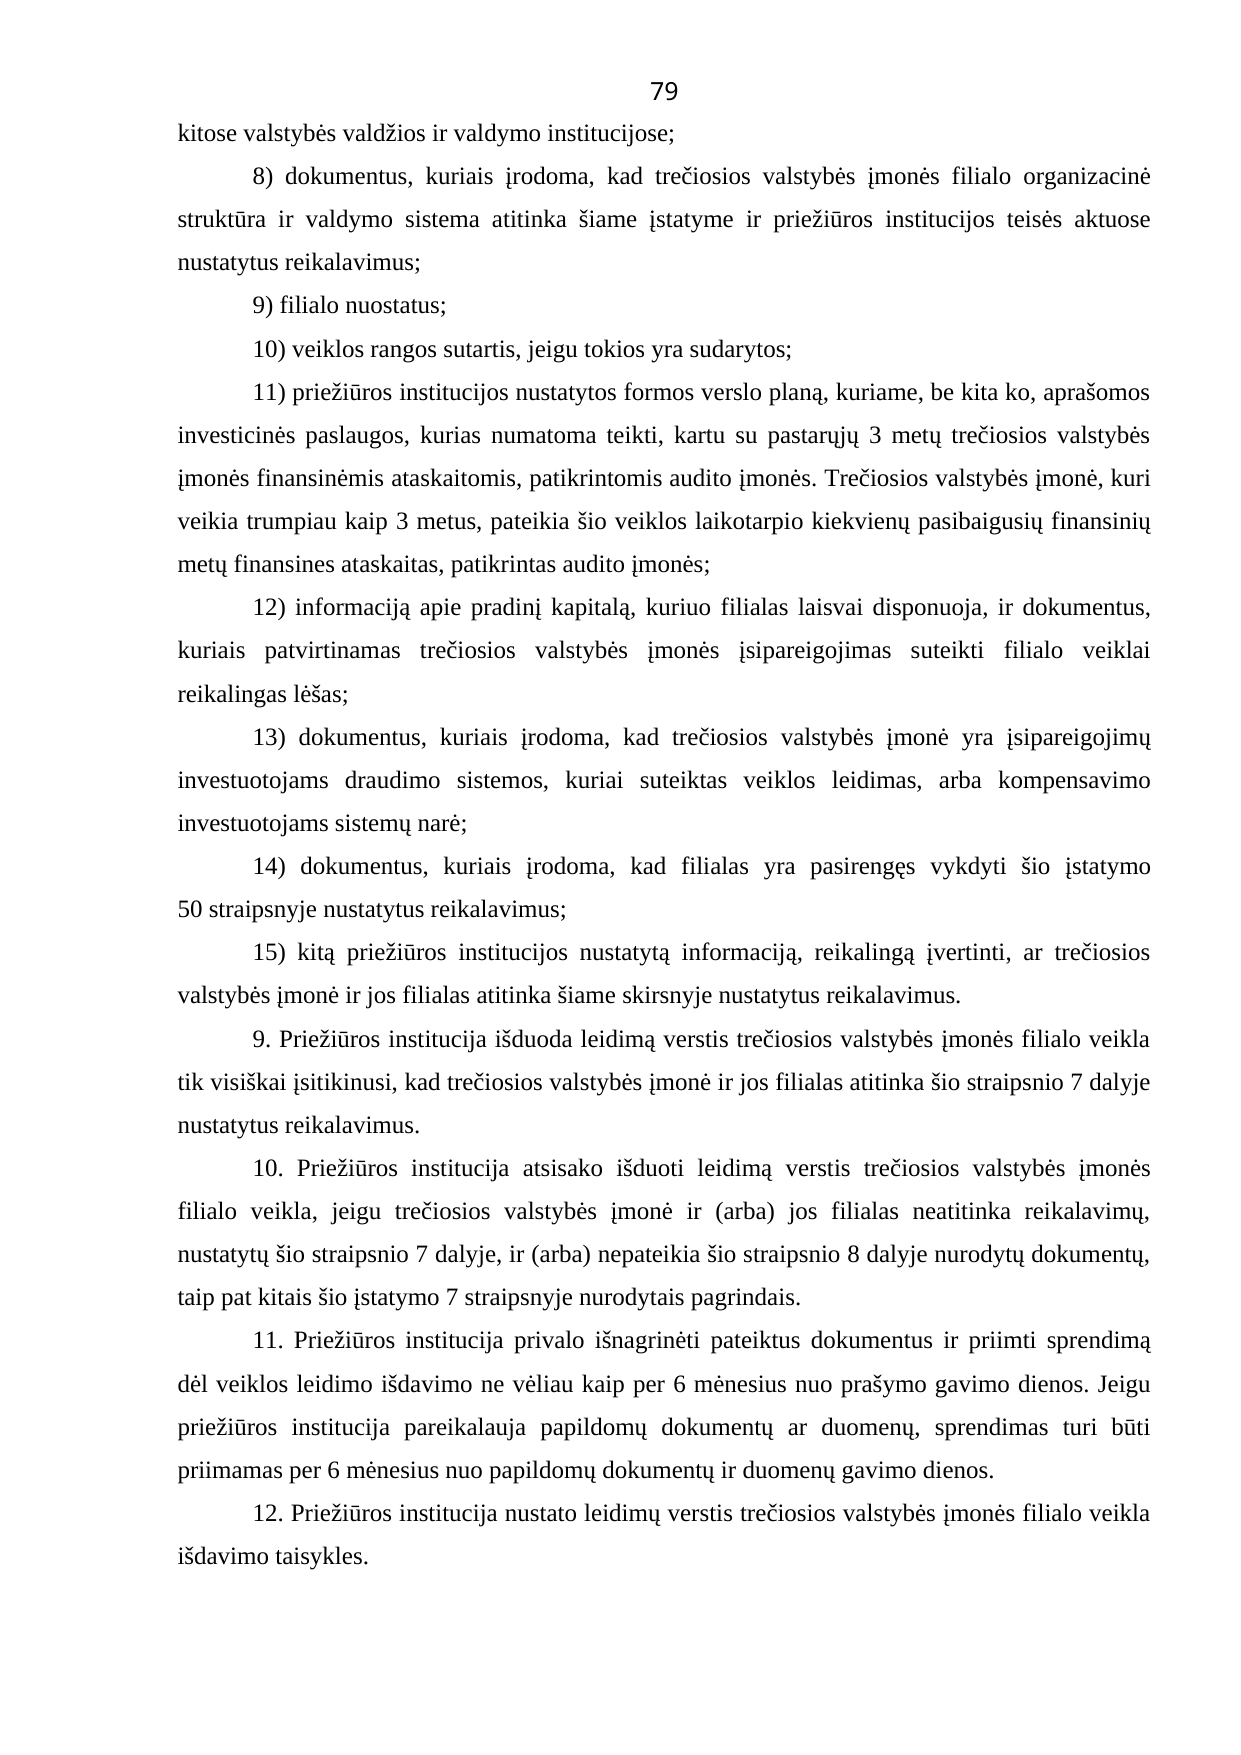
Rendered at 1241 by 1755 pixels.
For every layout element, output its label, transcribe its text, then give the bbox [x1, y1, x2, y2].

text 12) informaciją apie pradinį kapitalą, kuriuo filialas laisvai disponuoja, ir dokumentus, kuriais patvirtinamas trečiosios valstybės įmonės įsipareigojimas suteikti filialo veiklai reikalingas lėšas; [177, 592, 1152, 707]
text 15) kitą priežiūros institucijos nustatytą informaciją, reikalingą įvertinti, ar trečiosios valstybės įmonė ir jos filialas atitinka šiame skirsnyje nustatytus reikalavimus. [177, 937, 1152, 1009]
text 13) dokumentus, kuriais įrodoma, kad trečiosios valstybės įmonė yra įsipareigojimų investuotojams draudimo sistemos, kuriai suteiktas veiklos leidimas, arba kompensavimo investuotojams sistemų narė; [177, 722, 1152, 837]
text kitose valstybės valdžios ir valdymo institucijose; [177, 118, 1152, 147]
text 9) filialo nuostatus; [177, 291, 1152, 319]
text 14) dokumentus, kuriais įrodoma, kad filialas yra pasirengęs vykdyti šio įstatymo 50 straipsnyje nustatytus reikalavimus; [177, 851, 1152, 923]
text 12. Priežiūros institucija nustato leidimų verstis trečiosios valstybės įmonės filialo veikla išdavimo taisykles. [177, 1498, 1152, 1570]
text 8) dokumentus, kuriais įrodoma, kad trečiosios valstybės įmonės filialo organizacinė struktūra ir valdymo sistema atitinka šiame įstatyme ir priežiūros institucijos teisės aktuose nustatytus reikalavimus; [177, 161, 1152, 276]
text 10) veiklos rangos sutartis, jeigu tokios yra sudarytos; [177, 334, 1152, 362]
text 9. Priežiūros institucija išduoda leidimą verstis trečiosios valstybės įmonės filialo veikla tik visiškai įsitikinusi, kad trečiosios valstybės įmonė ir jos filialas atitinka šio straipsnio 7 dalyje nustatytus reikalavimus. [177, 1024, 1152, 1139]
text 11) priežiūros institucijos nustatytos formos verslo planą, kuriame, be kita ko, aprašomos investicinės paslaugos, kurias numatoma teikti, kartu su pastarųjų 3 metų trečiosios valstybės įmonės finansinėmis ataskaitomis, patikrintomis audito įmonės. Trečiosios valstybės įmonė, kuri veikia trumpiau kaip 3 metus, pateikia šio veiklos laikotarpio kiekvienų pasibaigusių finansinių metų finansines ataskaitas, patikrintas audito įmonės; [177, 377, 1152, 578]
text 11. Priežiūros institucija privalo išnagrinėti pateiktus dokumentus ir priimti sprendimą dėl veiklos leidimo išdavimo ne vėliau kaip per 6 mėnesius nuo prašymo gavimo dienos. Jeigu priežiūros institucija pareikalauja papildomų dokumentų ar duomenų, sprendimas turi būti priimamas per 6 mėnesius nuo papildomų dokumentų ir duomenų gavimo dienos. [177, 1326, 1152, 1484]
text 10. Priežiūros institucija atsisako išduoti leidimą verstis trečiosios valstybės įmonės filialo veikla, jeigu trečiosios valstybės įmonė ir (arba) jos filialas neatitinka reikalavimų, nustatytų šio straipsnio 7 dalyje, ir (arba) nepateikia šio straipsnio 8 dalyje nurodytų dokumentų, taip pat kitais šio įstatymo 7 straipsnyje nurodytais pagrindais. [177, 1153, 1152, 1311]
